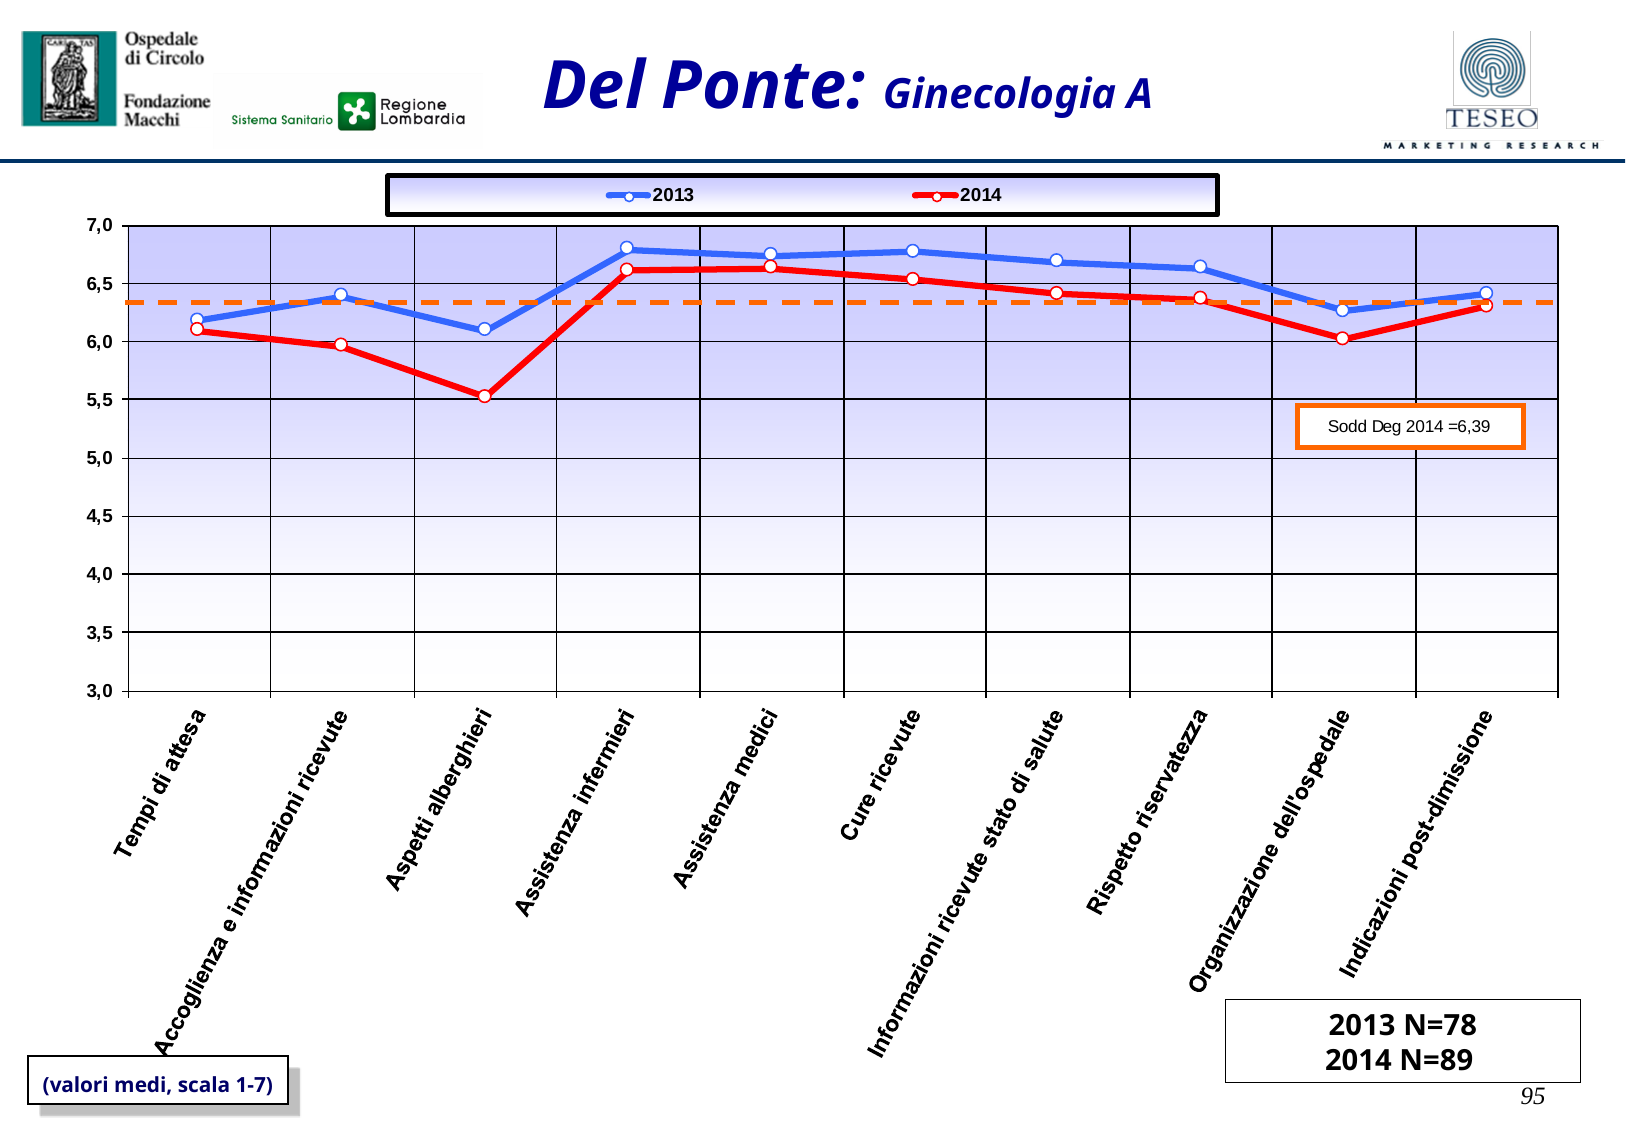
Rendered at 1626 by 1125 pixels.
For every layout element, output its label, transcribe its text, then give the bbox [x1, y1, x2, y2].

picture [44, 162, 1563, 1108]
picture [21, 31, 483, 149]
text_box (valori medi, scala 1-7) [27, 1056, 288, 1105]
picture [1381, 31, 1604, 149]
text_box 2013 N=78 2014 N=89 [1225, 999, 1581, 1083]
text_box Del Ponte: Ginecologia A [304, 18, 1392, 144]
